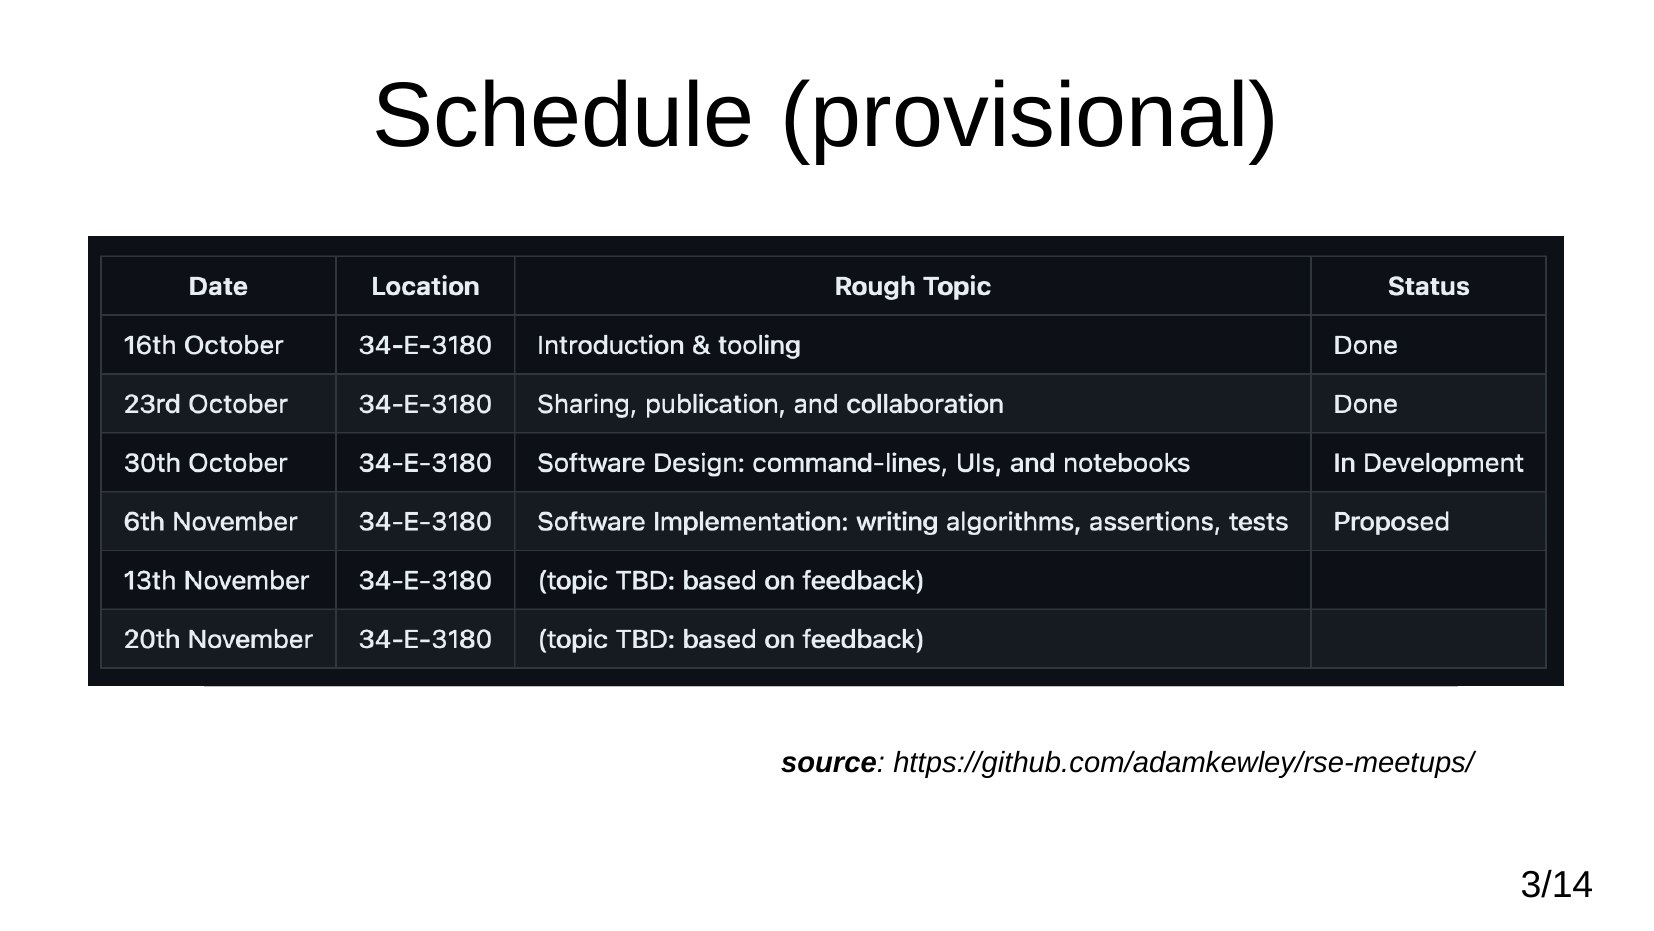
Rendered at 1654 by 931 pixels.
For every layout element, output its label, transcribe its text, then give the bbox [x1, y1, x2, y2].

picture [88, 236, 1564, 688]
title Schedule (provisional) [82, 37, 1571, 193]
text_box <number>/14 [1505, 856, 1625, 931]
text_box source: https://github.com/adamkewley/rse-meetups/ [717, 738, 1490, 796]
